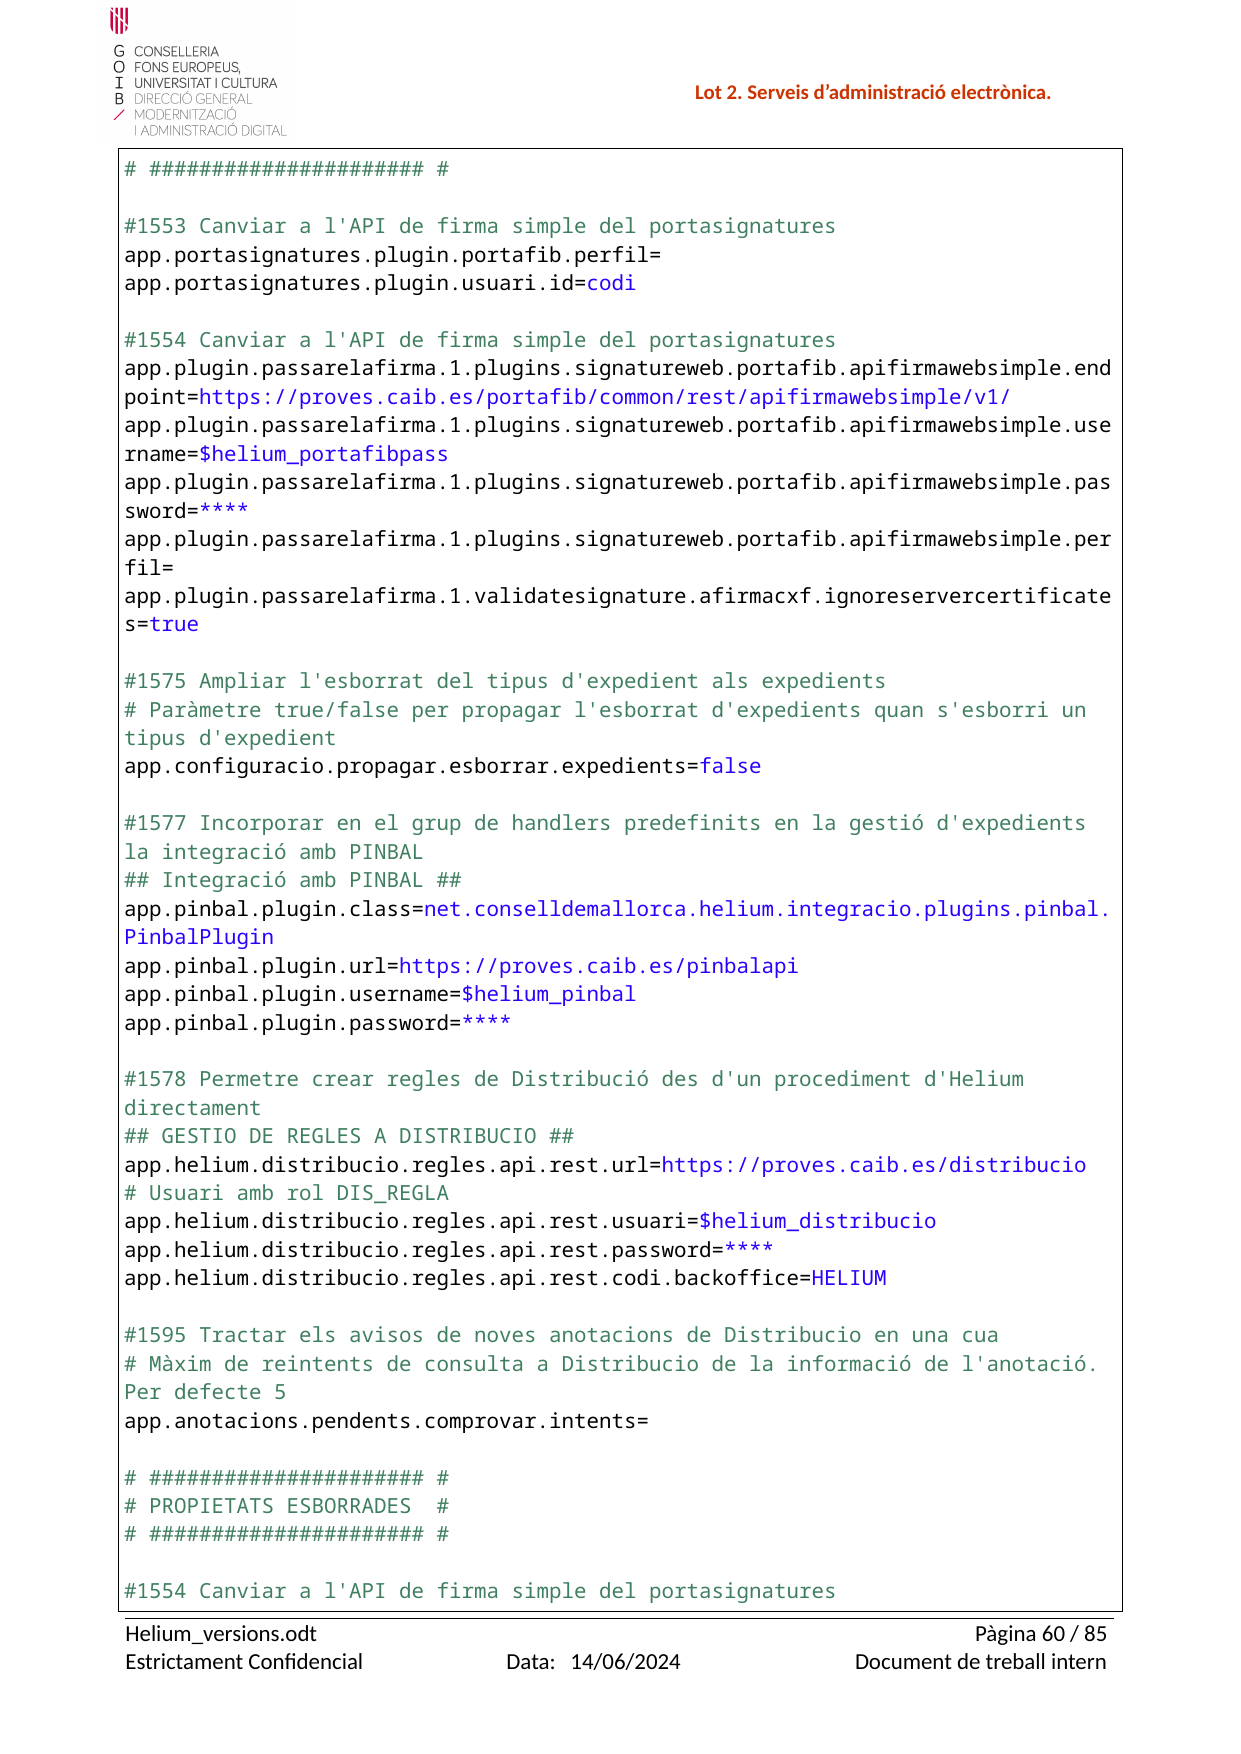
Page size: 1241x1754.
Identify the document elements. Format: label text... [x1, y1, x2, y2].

table_header # ###################### # #1553 Canviar a l'API de firma simple del portasignatures app.portasignatures.plugin.portafib.perfil= app.portasignatures.plugin.usuari.id=codi #1554 Canviar a l'API de firma simple del portasignatures app.plugin.passarelafirma.1.plugins.signatureweb.portafib.apifirmawebsimple.endpoint=https://proves.caib.es/portafib/common/rest/apifirmawebsimple/v1/ app.plugin.passarelafirma.1.plugins.signatureweb.portafib.apifirmawebsimple.username=$helium_portafibpass app.plugin.passarelafirma.1.plugins.signatureweb.portafib.apifirmawebsimple.password=**** app.plugin.passarelafirma.1.plugins.signatureweb.portafib.apifirmawebsimple.perfil= app.plugin.passarelafirma.1.validatesignature.afirmacxf.ignoreservercertificates=true #1575 Ampliar l'esborrat del tipus d'expedient als expedients # Paràmetre true/false per propagar l'esborrat d'expedients quan s'esborri un tipus d'expedient app.configuracio.propagar.esborrar.expedients=false #1577 Incorporar en el grup de handlers predefinits en la gestió d'expedients la integració amb PINBAL ## Integració amb PINBAL ## app.pinbal.plugin.class=net.conselldemallorca.helium.integracio.plugins.pinbal.PinbalPlugin app.pinbal.plugin.url=https://proves.caib.es/pinbalapi app.pinbal.plugin.username=$helium_pinbal app.pinbal.plugin.password=**** #1578 Permetre crear regles de Distribució des d'un procediment d'Helium directament ## GESTIO DE REGLES A DISTRIBUCIO ## app.helium.distribucio.regles.api.rest.url=https://proves.caib.es/distribucio # Usuari amb rol DIS_REGLA app.helium.distribucio.regles.api.rest.usuari=$helium_distribucio app.helium.distribucio.regles.api.rest.password=**** app.helium.distribucio.regles.api.rest.codi.backoffice=HELIUM #1595 Tractar els avisos de noves anotacions de Distribucio en una cua # Màxim de reintents de consulta a Distribucio de la informació de l'anotació. Per defecte 5 app.anotacions.pendents.comprovar.intents= # ###################### # # PROPIETATS ESBORRADES # # ###################### # #1554 Canviar a l'API de firma simple del portasignatures [119, 149, 1122, 1611]
picture [100, 0, 297, 144]
